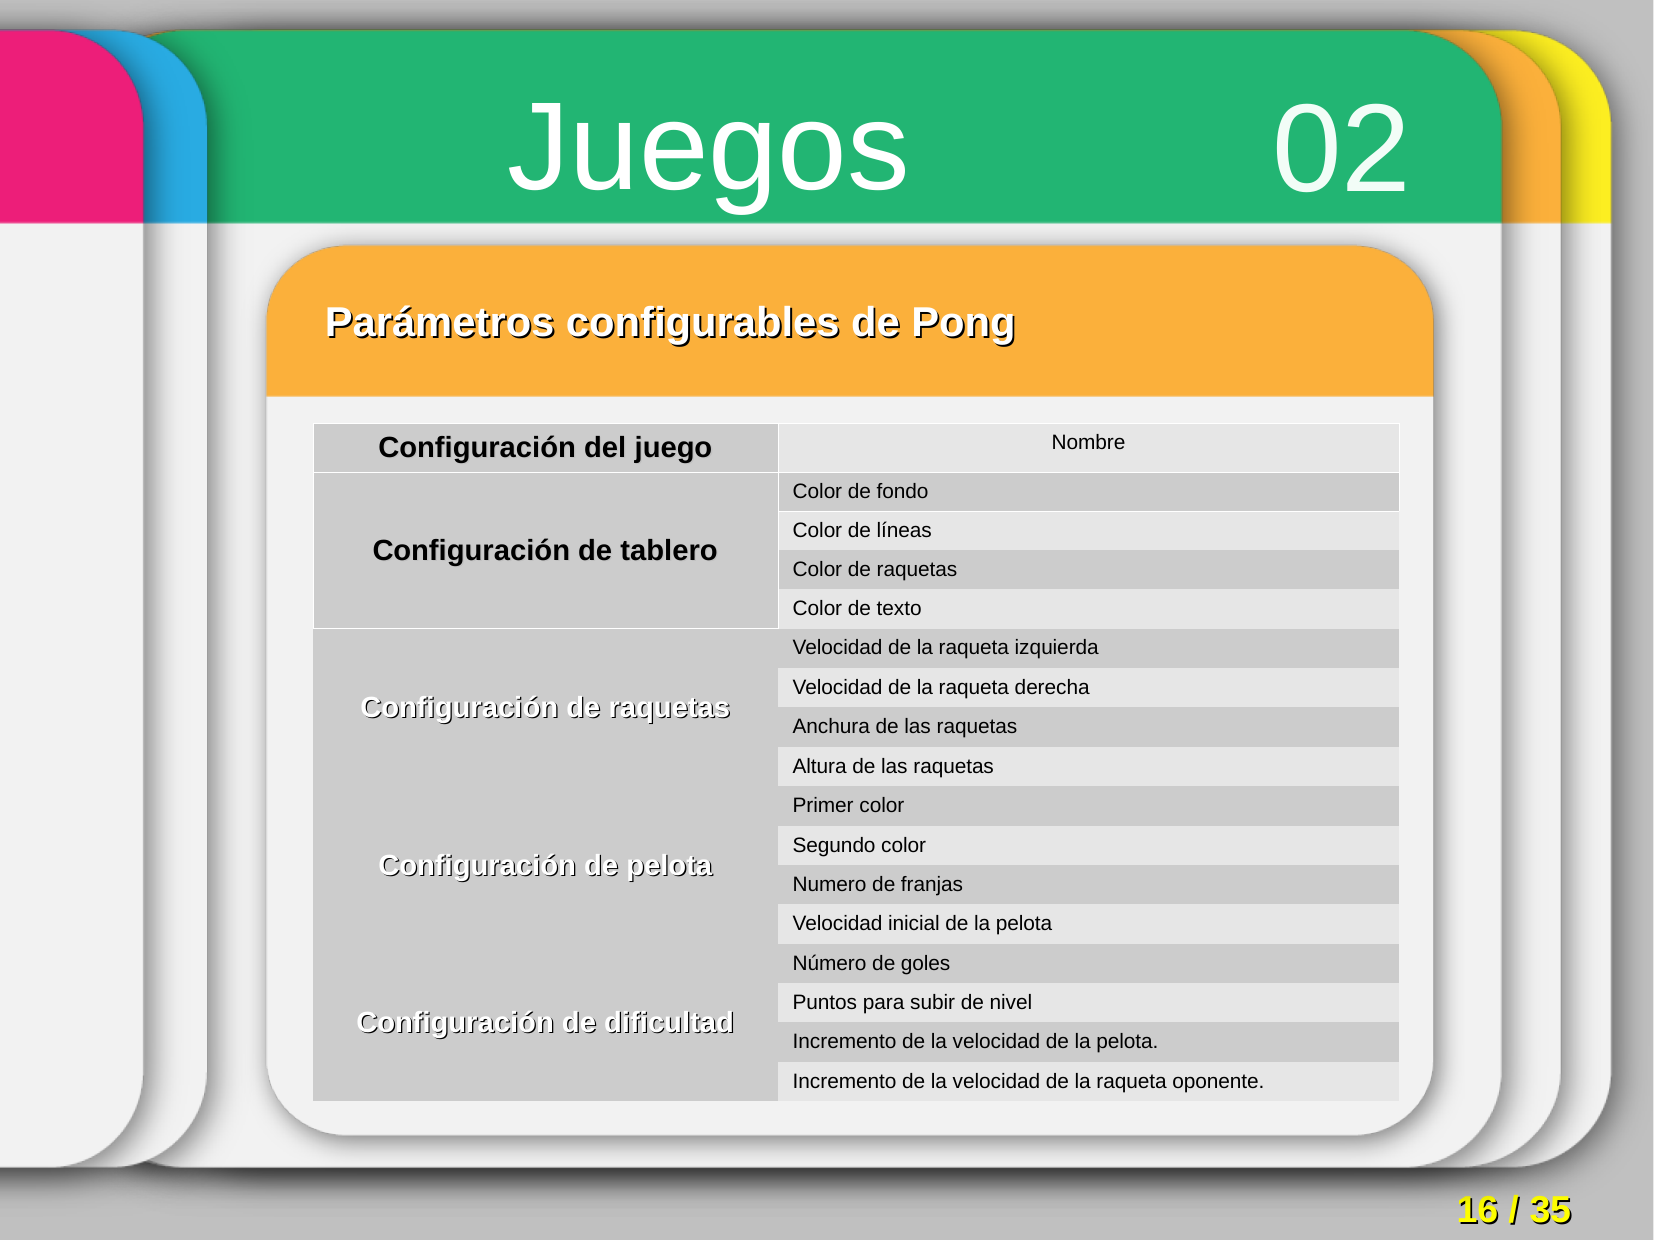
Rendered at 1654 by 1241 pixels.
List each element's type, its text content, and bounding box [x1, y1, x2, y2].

table_cell Velocidad de la raqueta izquierda [778, 629, 1399, 668]
title Juegos [147, 59, 1270, 235]
table_cell Segundo color [778, 826, 1399, 865]
title Parámetros configurables de Pong [324, 218, 1016, 423]
table_cell Configuración de dificultad [313, 944, 778, 1101]
table_cell Primer color [778, 786, 1399, 826]
table_cell Color de líneas [779, 512, 1399, 550]
table_cell Color de raquetas [779, 550, 1399, 589]
table_cell Velocidad de la raqueta derecha [778, 668, 1399, 707]
table_cell Color de texto [779, 589, 1399, 629]
table_cell Velocidad inicial de la pelota [778, 904, 1399, 944]
table_cell Color de fondo [779, 473, 1399, 511]
table_cell Puntos para subir de nivel [778, 983, 1399, 1022]
picture [0, 0, 1654, 1241]
table_cell Anchura de las raquetas [778, 707, 1399, 747]
text_box [236, 221, 1465, 1193]
table_cell Numero de franjas [778, 865, 1399, 904]
table_cell Altura de las raquetas [778, 747, 1399, 786]
table_cell Configuración de pelota [313, 786, 778, 944]
table_cell Configuración de tablero [314, 473, 778, 628]
table_cell Incremento de la velocidad de la pelota. [778, 1022, 1399, 1062]
table_header Nombre [779, 424, 1399, 472]
table_cell Incremento de la velocidad de la raqueta oponente. [778, 1062, 1399, 1101]
table_header Configuración del juego [314, 424, 778, 472]
table_cell Configuración de raquetas [313, 629, 778, 786]
table_cell Número de goles [778, 944, 1399, 983]
text_box 02 [1257, 58, 1433, 221]
